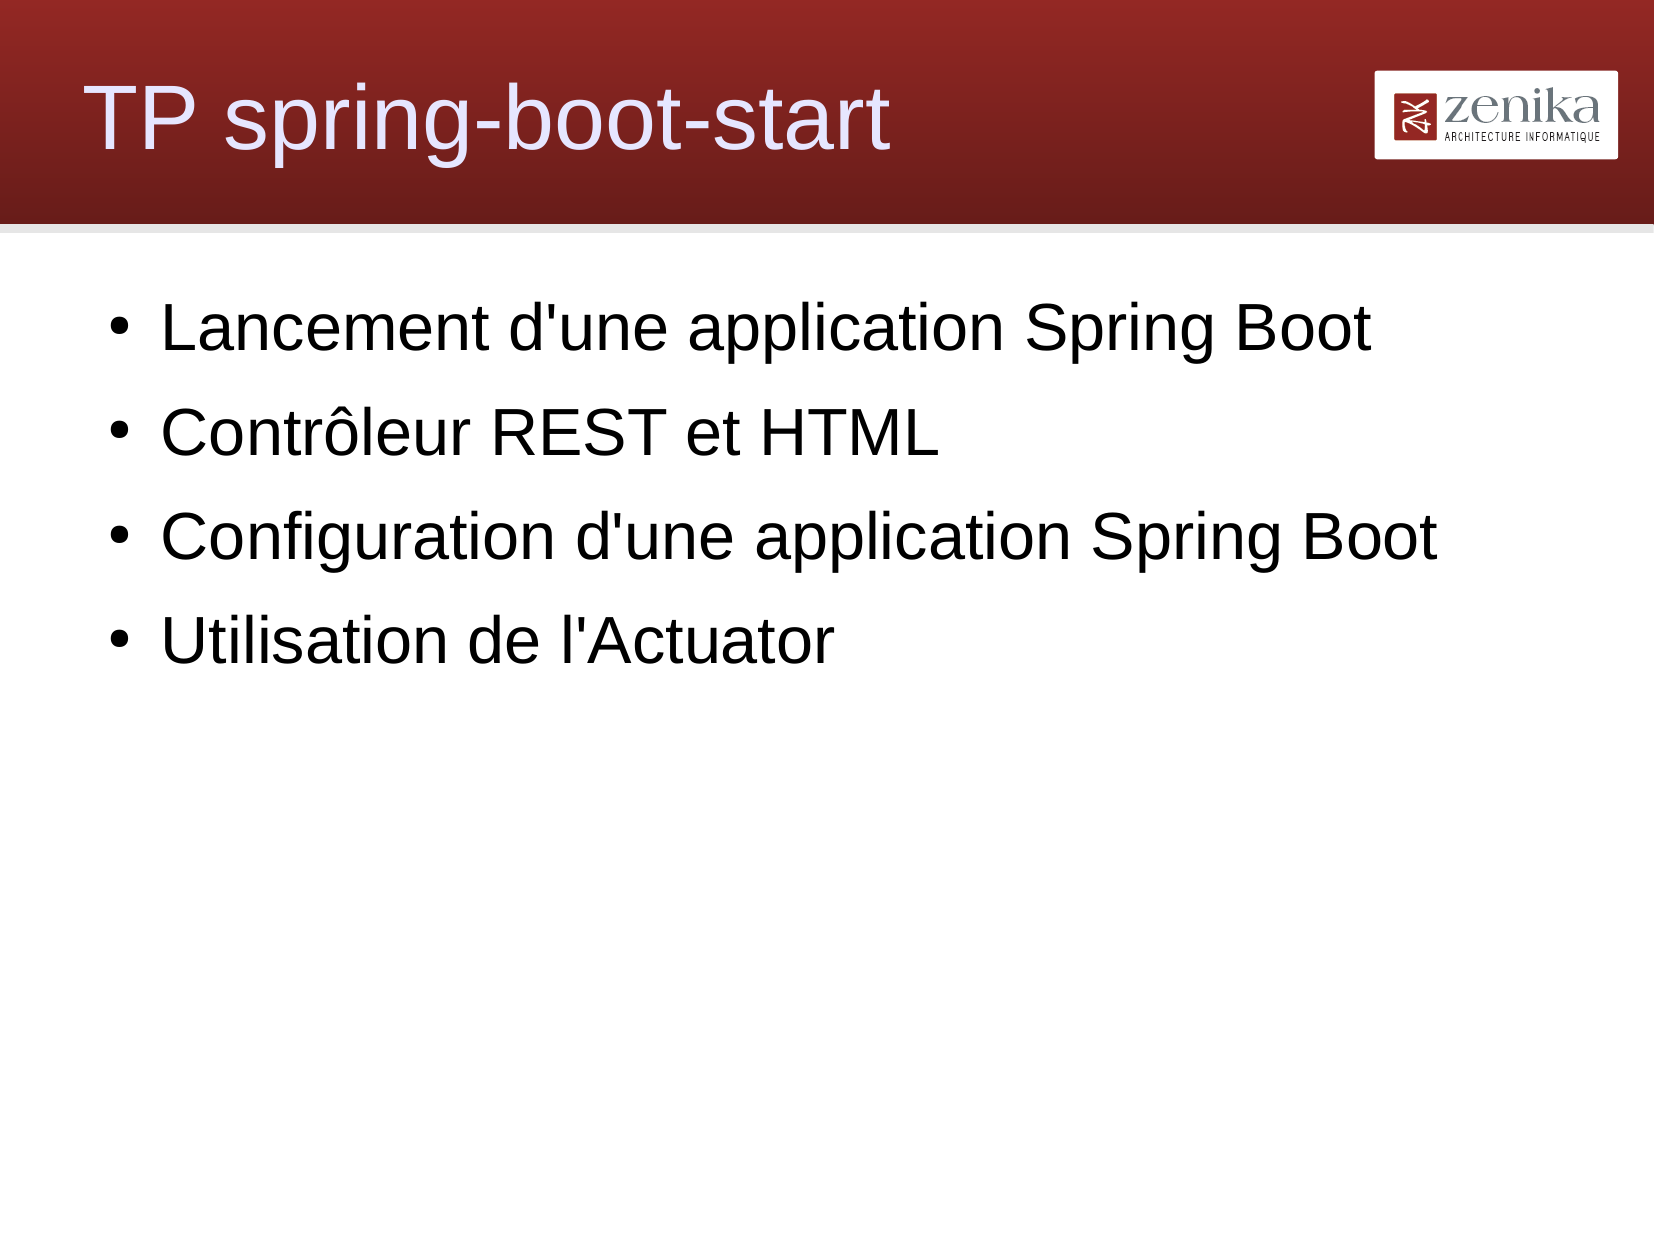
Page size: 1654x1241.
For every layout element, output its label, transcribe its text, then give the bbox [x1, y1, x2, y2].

title TP spring-boot-start [82, 13, 1571, 222]
picture [1571, 82, 1600, 149]
list Lancement d'une application Spring Boot Contrôleur REST et HTML Configuration d'une application Spring Boot Utilisation de l'Actuator [90, 290, 1546, 1010]
